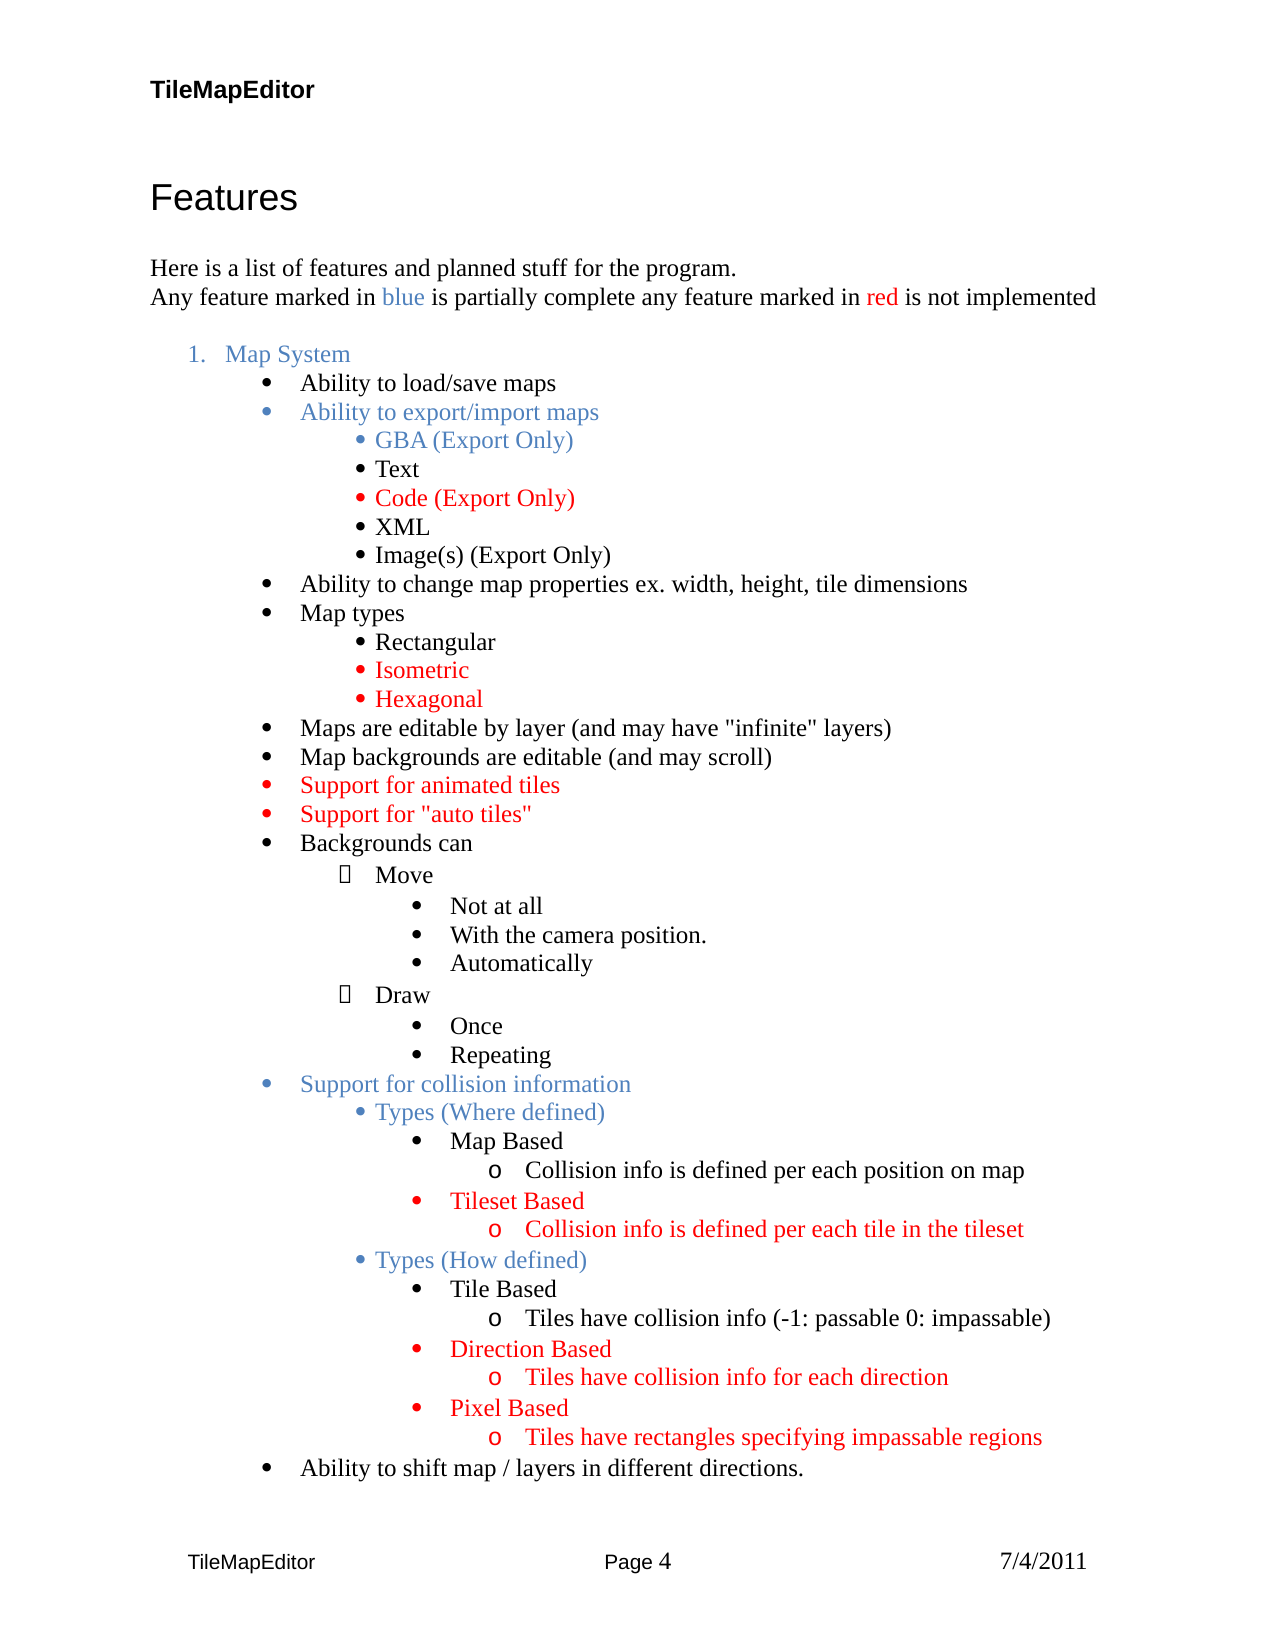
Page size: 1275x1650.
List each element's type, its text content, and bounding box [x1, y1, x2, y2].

list Collision info is defined per each position on map [487, 1155, 1125, 1186]
list Support for collision information [262, 1069, 1125, 1097]
list Draw [337, 977, 1125, 1011]
list Direction Based [412, 1334, 1125, 1362]
list Pixel Based [412, 1393, 1125, 1422]
list Maps are editable by layer (and may have "infinite" layers) [262, 713, 1125, 742]
list Automatically [412, 948, 1125, 977]
list Ability to load/save maps [262, 368, 1125, 397]
list Text [356, 454, 1125, 483]
list Map Based [412, 1126, 1125, 1155]
list XML [356, 512, 1125, 541]
list Isometric [356, 656, 1125, 684]
subtitle Features [150, 175, 1125, 218]
list Map backgrounds are editable (and may scroll) [262, 742, 1125, 771]
list Backgrounds can [262, 828, 1125, 857]
list Tiles have collision info for each direction [487, 1362, 1125, 1393]
list Tiles have rectangles specifying impassable regions [487, 1422, 1125, 1453]
list Move [337, 857, 1125, 891]
list Support for "auto tiles" [262, 799, 1125, 828]
list Tile Based [412, 1274, 1125, 1303]
list Types (Where defined) [356, 1097, 1125, 1126]
list Ability to export/import maps [262, 397, 1125, 426]
list Code (Export Only) [356, 483, 1125, 512]
list Tileset Based [412, 1186, 1125, 1214]
list Ability to shift map / layers in different directions. [262, 1453, 1125, 1482]
list Repeating [412, 1040, 1125, 1069]
list Map types [262, 598, 1125, 627]
list Not at all [412, 891, 1125, 920]
list Types (How defined) [356, 1245, 1125, 1274]
list Once [412, 1011, 1125, 1040]
list Support for animated tiles [262, 771, 1125, 799]
text Here is a list of features and planned stuff for the program. [150, 253, 1125, 282]
text Any feature marked in blue is partially complete any feature marked in red is not implemented [150, 282, 1125, 311]
list Collision info is defined per each tile in the tileset [487, 1214, 1125, 1245]
list Map System [187, 339, 1125, 368]
list Hexagonal [356, 684, 1125, 713]
list Tiles have collision info (-1: passable 0: impassable) [487, 1303, 1125, 1334]
list Ability to change map properties ex. width, height, tile dimensions [262, 569, 1125, 598]
list Rectangular [356, 627, 1125, 656]
list With the camera position. [412, 920, 1125, 948]
list GBA (Export Only) [356, 426, 1125, 454]
list Image(s) (Export Only) [356, 541, 1125, 569]
